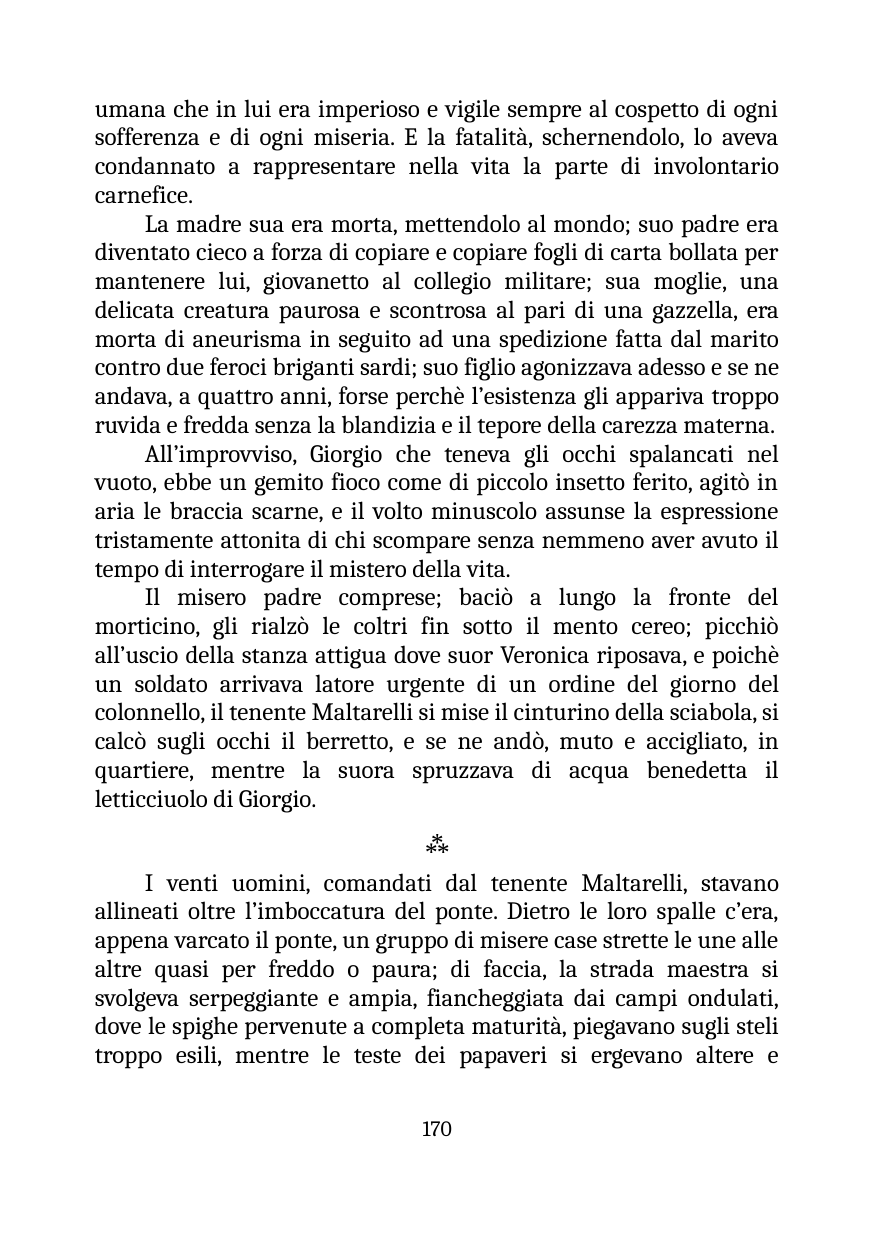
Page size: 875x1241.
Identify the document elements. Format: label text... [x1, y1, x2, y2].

text ⁂ [94, 831, 779, 860]
text All’improvviso, Giorgio che teneva gli occhi spalancati nel vuoto, ebbe un gemito fioco come di piccolo insetto ferito, agitò in aria le braccia scarne, e il volto minuscolo assunse la espressione tristamente attonita di chi scompare senza nemmeno aver avuto il tempo di interrogare il mistero della vita. [94, 439, 779, 583]
text I venti uomini, comandati dal tenente Maltarelli, stavano allineati oltre l’imboccatura del ponte. Dietro le loro spalle c’era, appena varcato il ponte, un gruppo di misere case strette le une alle altre quasi per freddo o paura; di faccia, la strada maestra si svolgeva serpeggiante e ampia, fiancheggiata dai campi ondulati, dove le spighe pervenute a completa maturità, piegavano sugli steli troppo esili, mentre le teste dei papaveri si ergevano altere e [94, 868, 779, 1070]
text La madre sua era morta, mettendolo al mondo; suo padre era diventato cieco a forza di copiare e copiare fogli di carta bollata per mantenere lui, giovanetto al collegio militare; sua moglie, una delicata creatura paurosa e scontrosa al pari di una gazzella, era morta di aneurisma in seguito ad una spedizione fatta dal marito contro due feroci briganti sardi; suo figlio agonizzava adesso e se ne andava, a quattro anni, forse perchè l’esistenza gli appariva troppo ruvida e fredda senza la blandizia e il tepore della carezza materna. [94, 209, 779, 439]
text Il misero padre comprese; baciò a lungo la fronte del morticino, gli rialzò le coltri fin sotto il mento cereo; picchiò all’uscio della stanza attigua dove suor Veronica riposava, e poichè un soldato arrivava latore urgente di un ordine del giorno del colonnello, il tenente Maltarelli si mise il cinturino della sciabola, si calcò sugli occhi il berretto, e se ne andò, muto e accigliato, in quartiere, mentre la suora spruzzava di acqua benedetta il letticciuolo di Giorgio. [94, 583, 779, 813]
text umana che in lui era imperioso e vigile sempre al cospetto di ogni sofferenza e di ogni miseria. E la fatalità, schernendolo, lo aveva condannato a rappresentare nella vita la parte di involontario carnefice. [94, 94, 779, 209]
